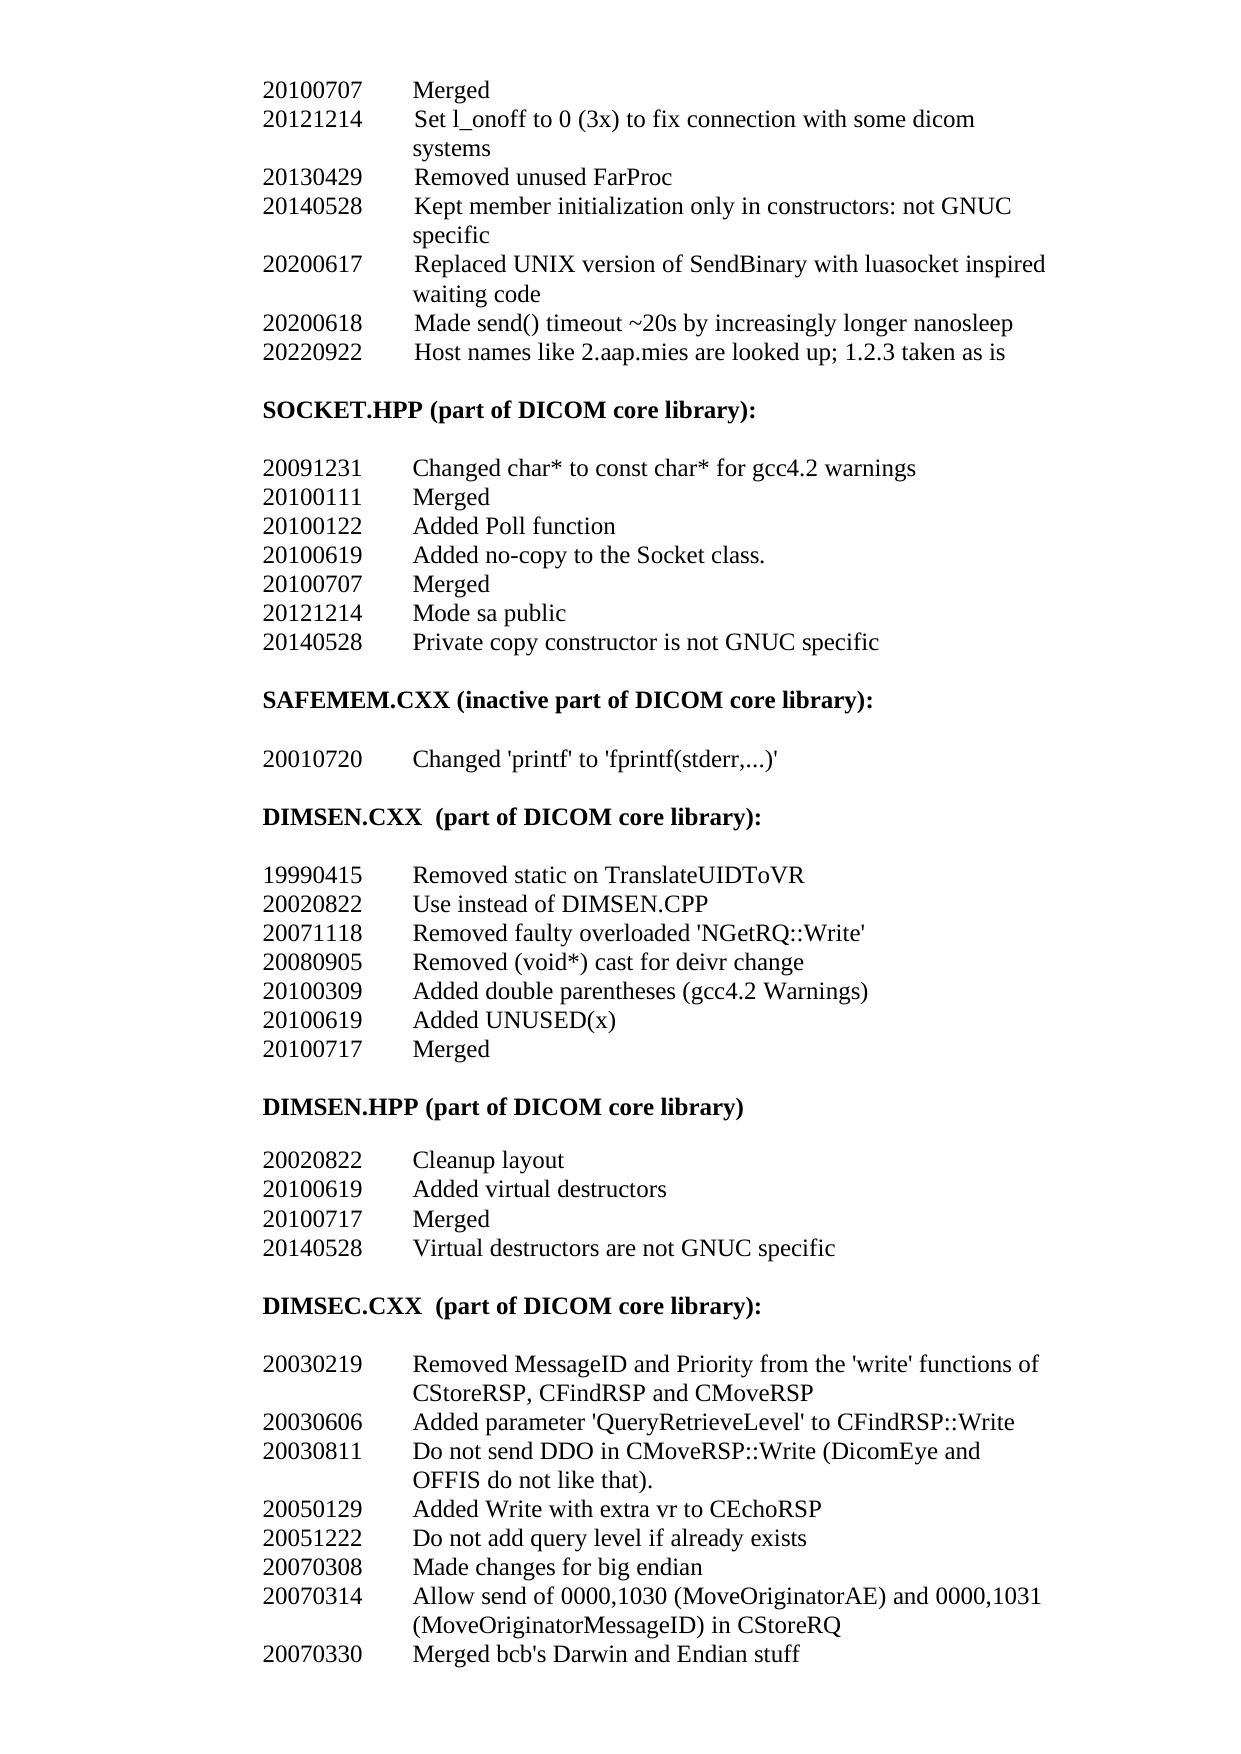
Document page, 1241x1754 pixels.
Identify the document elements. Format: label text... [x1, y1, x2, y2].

text 20100707 Merged [187, 569, 1053, 598]
text 20100111 Merged [187, 482, 1053, 511]
text 20070308 Made changes for big endian [187, 1552, 1053, 1581]
text 20100717 Merged [187, 1034, 1053, 1063]
text 20070314 Allow send of 0000,1030 (MoveOriginatorAE) and 0000,1031 (MoveOriginatorMessageID) in CStoreRQ [187, 1581, 1053, 1639]
subtitle 20140528 Virtual destructors are not GNUC specific [262, 1232, 1053, 1262]
subtitle 20100717 Merged [187, 1203, 1053, 1232]
text 20071118 Removed faulty overloaded 'NGetRQ::Write' [187, 918, 1053, 947]
text 20200618 Made send() timeout ~20s by increasingly longer nanosleep [187, 307, 1053, 337]
text DIMSEC.CXX (part of DICOM core library): [187, 1291, 1053, 1320]
text 20030606 Added parameter 'QueryRetrieveLevel' to CFindRSP::Write [187, 1407, 1053, 1436]
text 20100122 Added Poll function [187, 511, 1053, 540]
text 20121214 Mode sa public [187, 598, 1053, 627]
text 20200617 Replaced UNIX version of SendBinary with luasocket inspired waiting code [187, 249, 1053, 307]
text 20220922 Host names like 2.aap.mies are looked up; 1.2.3 taken as is [187, 337, 1053, 366]
text 19990415 Removed static on TranslateUIDToVR [187, 860, 1053, 889]
subtitle 20020822 Cleanup layout [187, 1145, 1053, 1174]
text 20140528 Kept member initialization only in constructors: not GNUC specific [187, 191, 1053, 249]
text DIMSEN.HPP (part of DICOM core library) [187, 1092, 1053, 1121]
text 20121214 Set l_onoff to 0 (3x) to fix connection with some dicom systems [187, 104, 1053, 162]
text SAFEMEM.CXX (inactive part of DICOM core library): [187, 685, 1053, 714]
text 20140528 Private copy constructor is not GNUC specific [187, 627, 1053, 656]
text 20030219 Removed MessageID and Priority from the 'write' functions of CStoreRSP, CFindRSP and CMoveRSP [187, 1349, 1053, 1407]
text 20020822 Use instead of DIMSEN.CPP [187, 889, 1053, 918]
text 20030811 Do not send DDO in CMoveRSP::Write (DicomEye and OFFIS do not like that). [187, 1436, 1053, 1494]
text 20100619 Added no-copy to the Socket class. [187, 540, 1053, 569]
text SOCKET.HPP (part of DICOM core library): [187, 395, 1053, 424]
text 20100309 Added double parentheses (gcc4.2 Warnings) [187, 976, 1053, 1005]
text 20080905 Removed (void*) cast for deivr change [187, 947, 1053, 976]
text 20050129 Added Write with extra vr to CEchoRSP [187, 1494, 1053, 1523]
text 20091231 Changed char* to const char* for gcc4.2 warnings [187, 453, 1053, 482]
text 20100707 Merged [187, 75, 1053, 104]
text 20070330 Merged bcb's Darwin and Endian stuff [187, 1639, 1053, 1668]
text DIMSEN.CXX (part of DICOM core library): [187, 802, 1053, 831]
subtitle 20100619 Added virtual destructors [262, 1174, 1053, 1203]
text 20051222 Do not add query level if already exists [187, 1523, 1053, 1552]
text 20100619 Added UNUSED(x) [187, 1005, 1053, 1034]
text 20010720 Changed 'printf' to 'fprintf(stderr,...)' [187, 743, 1053, 772]
text 20130429 Removed unused FarProc [187, 162, 1053, 191]
